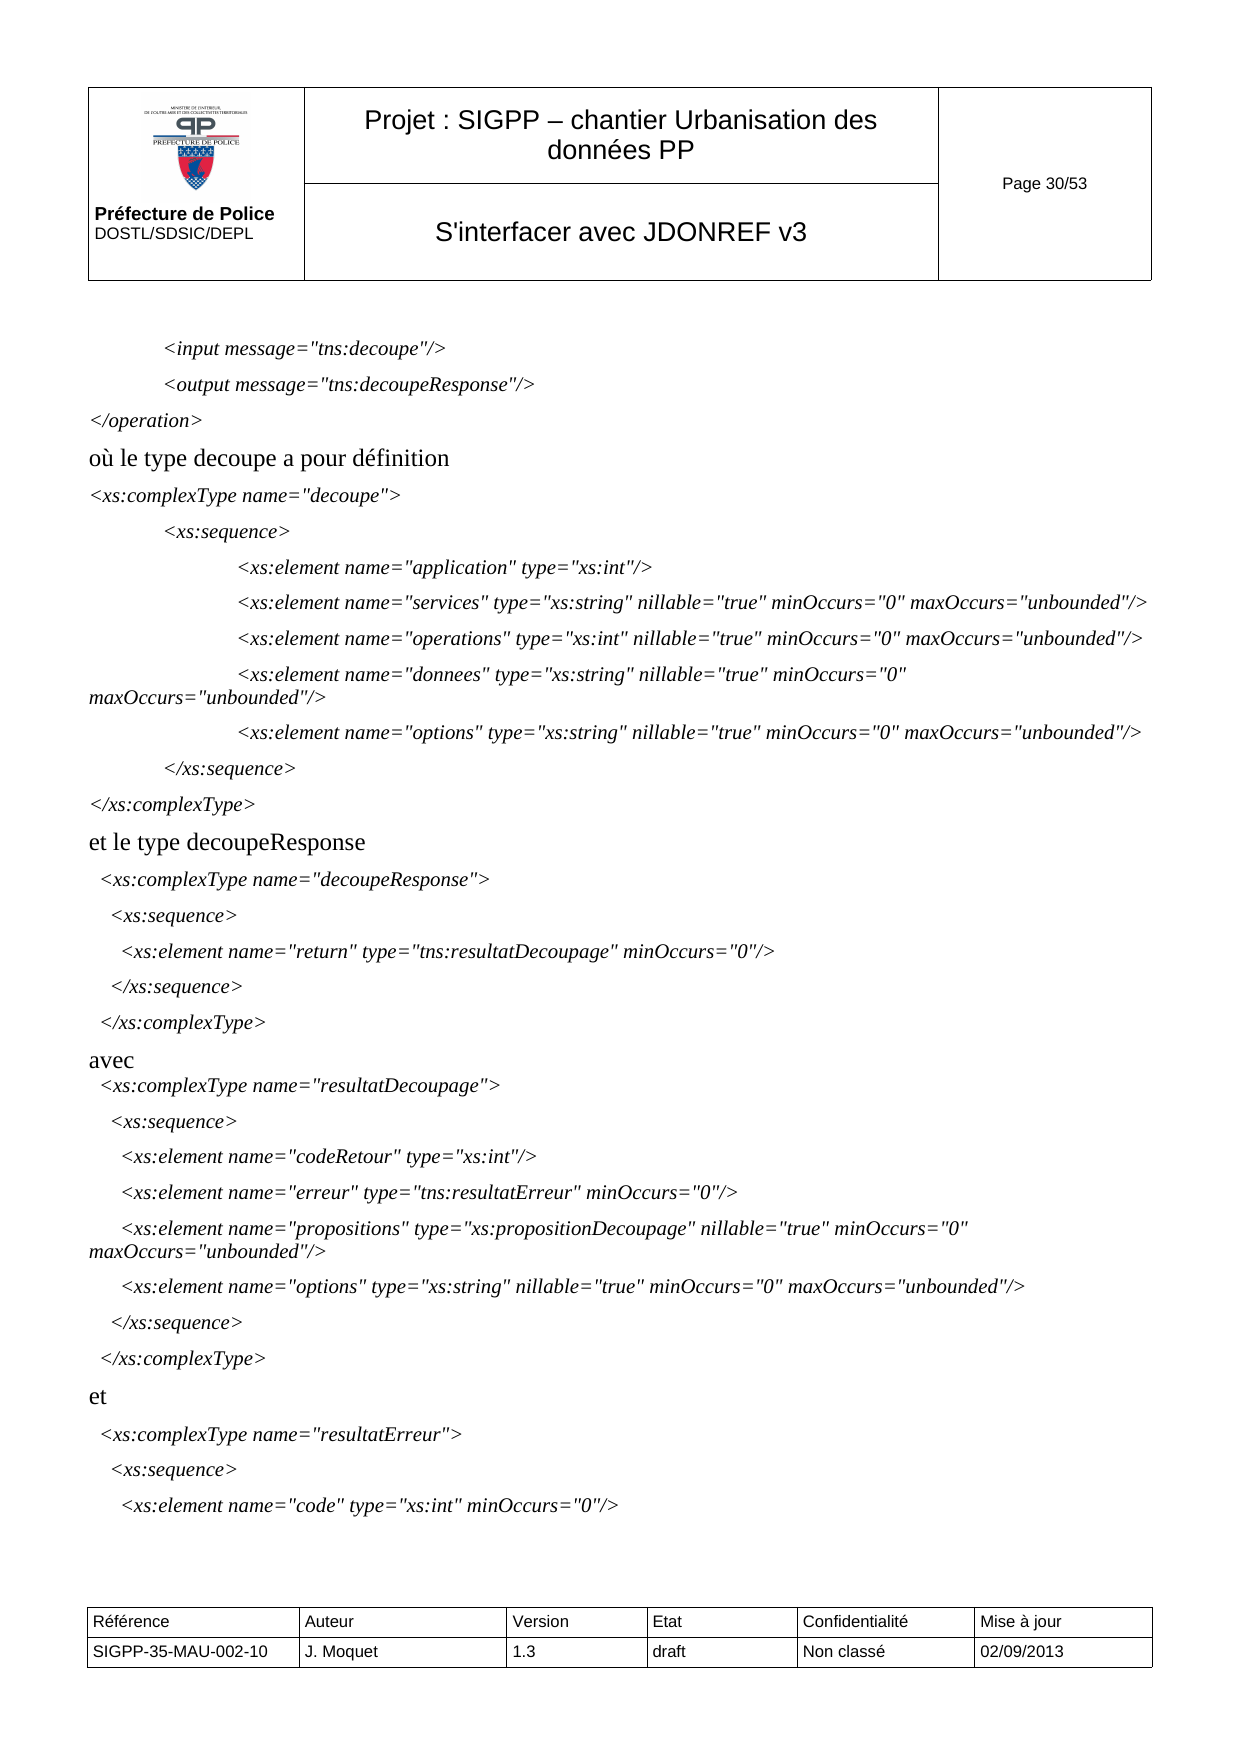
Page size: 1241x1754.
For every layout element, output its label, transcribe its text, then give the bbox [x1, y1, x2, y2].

text <xs:element name="options" type="xs:string" nillable="true" minOccurs="0" maxOccurs="unbounded"/> [88, 1275, 1152, 1298]
text <input message="tns:decoupe"/> [88, 337, 1152, 360]
text <xs:element name="propositions" type="xs:propositionDecoupage" nillable="true" minOccurs="0" maxOccurs="unbounded"/> [88, 1217, 1152, 1263]
text <xs:sequence> [88, 520, 1152, 543]
text <xs:sequence> [88, 1458, 1152, 1481]
text <xs:element name="return" type="tns:resultatDecoupage" minOccurs="0"/> [88, 939, 1152, 963]
text avec [88, 1046, 1152, 1074]
text <xs:element name="erreur" type="tns:resultatErreur" minOccurs="0"/> [88, 1181, 1152, 1204]
text <xs:element name="operations" type="xs:int" nillable="true" minOccurs="0" maxOccurs="unbounded"/> [88, 627, 1152, 650]
text </xs:complexType> [88, 1011, 1152, 1034]
text <xs:element name="donnees" type="xs:string" nillable="true" minOccurs="0" maxOccurs="unbounded"/> [88, 662, 1152, 709]
text <xs:complexType name="resultatErreur"> [88, 1422, 1152, 1446]
text <xs:complexType name="resultatDecoupage"> [88, 1074, 1152, 1097]
text </xs:complexType> [88, 792, 1152, 816]
text </operation> [88, 408, 1152, 432]
text </xs:complexType> [88, 1347, 1152, 1370]
text où le type decoupe a pour définition [88, 444, 1152, 472]
text <xs:complexType name="decoupe"> [88, 484, 1152, 507]
text <xs:element name="options" type="xs:string" nillable="true" minOccurs="0" maxOccurs="unbounded"/> [88, 721, 1152, 744]
text </xs:sequence> [88, 975, 1152, 998]
text <xs:complexType name="decoupeResponse"> [88, 868, 1152, 891]
text <xs:element name="code" type="xs:int" minOccurs="0"/> [88, 1494, 1152, 1517]
text </xs:sequence> [88, 1311, 1152, 1334]
text et [88, 1382, 1152, 1410]
text <xs:element name="application" type="xs:int"/> [88, 556, 1152, 579]
text <xs:element name="codeRetour" type="xs:int"/> [88, 1145, 1152, 1168]
text <xs:sequence> [88, 904, 1152, 927]
text et le type decoupeResponse [88, 828, 1152, 856]
text <output message="tns:decoupeResponse"/> [88, 373, 1152, 396]
text <xs:element name="services" type="xs:string" nillable="true" minOccurs="0" maxOccurs="unbounded"/> [88, 591, 1152, 614]
text </xs:sequence> [88, 757, 1152, 780]
text <xs:sequence> [88, 1110, 1152, 1133]
picture [141, 92, 252, 203]
